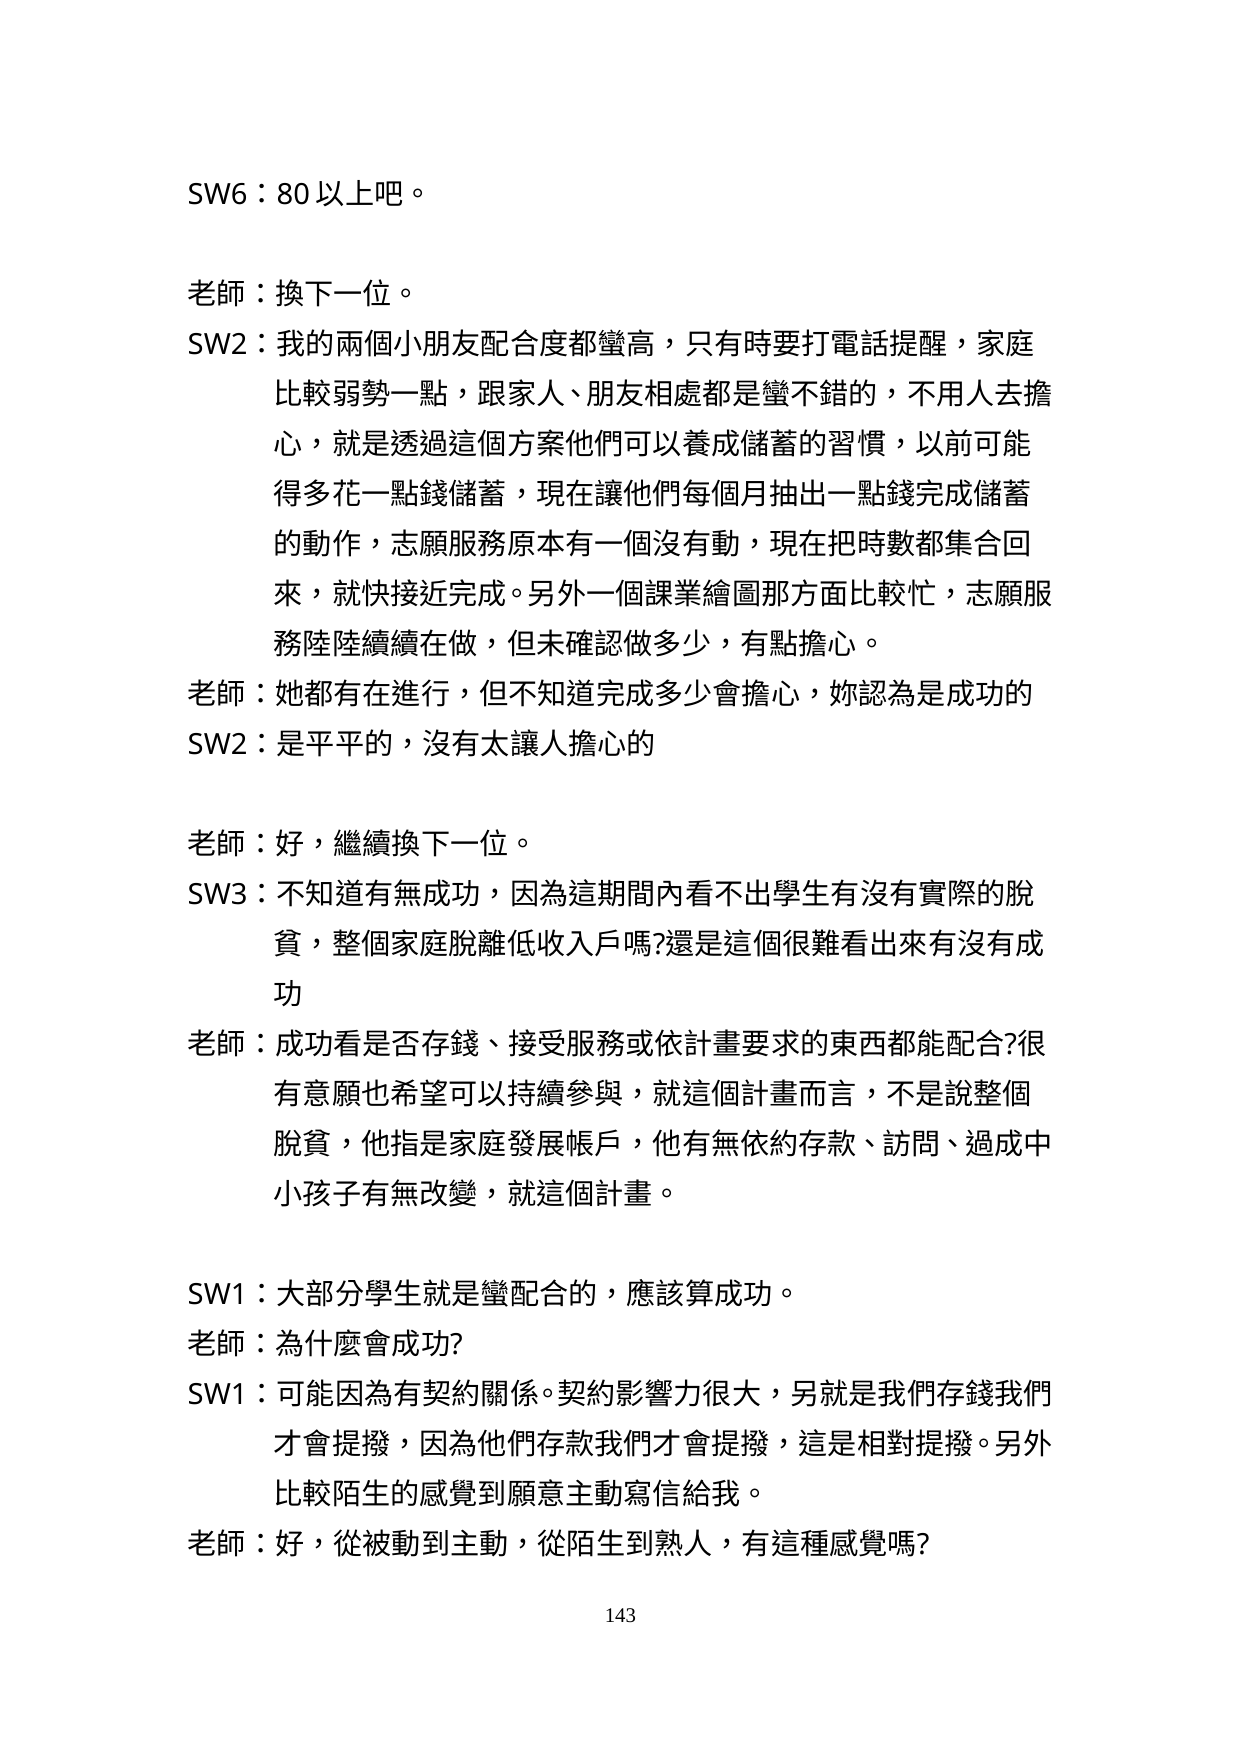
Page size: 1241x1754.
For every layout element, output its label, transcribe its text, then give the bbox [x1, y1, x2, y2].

text 老師：好，繼續換下一位。 [187, 814, 1053, 864]
text 老師：為什麼會成功? [187, 1314, 1053, 1364]
text SW2：我的兩個小朋友配合度都蠻高，只有時要打電話提醒，家庭比較弱勢一點，跟家人、朋友相處都是蠻不錯的，不用人去擔心，就是透過這個方案他們可以養成儲蓄的習慣，以前可能得多花一點錢儲蓄，現在讓他們每個月抽出一點錢完成儲蓄的動作，志願服務原本有一個沒有動，現在把時數都集合回來，就快接近完成。另外一個課業繪圖那方面比較忙，志願服務陸陸續續在做，但未確認做多少，有點擔心。 [187, 314, 1053, 664]
text 老師：換下一位。 [187, 264, 1053, 314]
text SW6：80以上吧。 [187, 164, 1053, 214]
text 老師：成功看是否存錢、接受服務或依計畫要求的東西都能配合?很有意願也希望可以持續參與，就這個計畫而言，不是說整個脫貧，他指是家庭發展帳戶，他有無依約存款、訪問、過成中小孩子有無改變，就這個計畫。 [187, 1014, 1053, 1214]
text SW3：不知道有無成功，因為這期間內看不出學生有沒有實際的脫貧，整個家庭脫離低收入戶嗎?還是這個很難看出來有沒有成功 [187, 864, 1053, 1014]
text 老師：好，從被動到主動，從陌生到熟人，有這種感覺嗎? [187, 1514, 1053, 1564]
text SW1：可能因為有契約關係。契約影響力很大，另就是我們存錢我們才會提撥，因為他們存款我們才會提撥，這是相對提撥。另外比較陌生的感覺到願意主動寫信給我。 [187, 1364, 1053, 1514]
text SW2：是平平的，沒有太讓人擔心的 [187, 714, 1053, 764]
text 老師：她都有在進行，但不知道完成多少會擔心，妳認為是成功的 [187, 664, 1053, 714]
text SW1：大部分學生就是蠻配合的，應該算成功。 [187, 1264, 1053, 1314]
